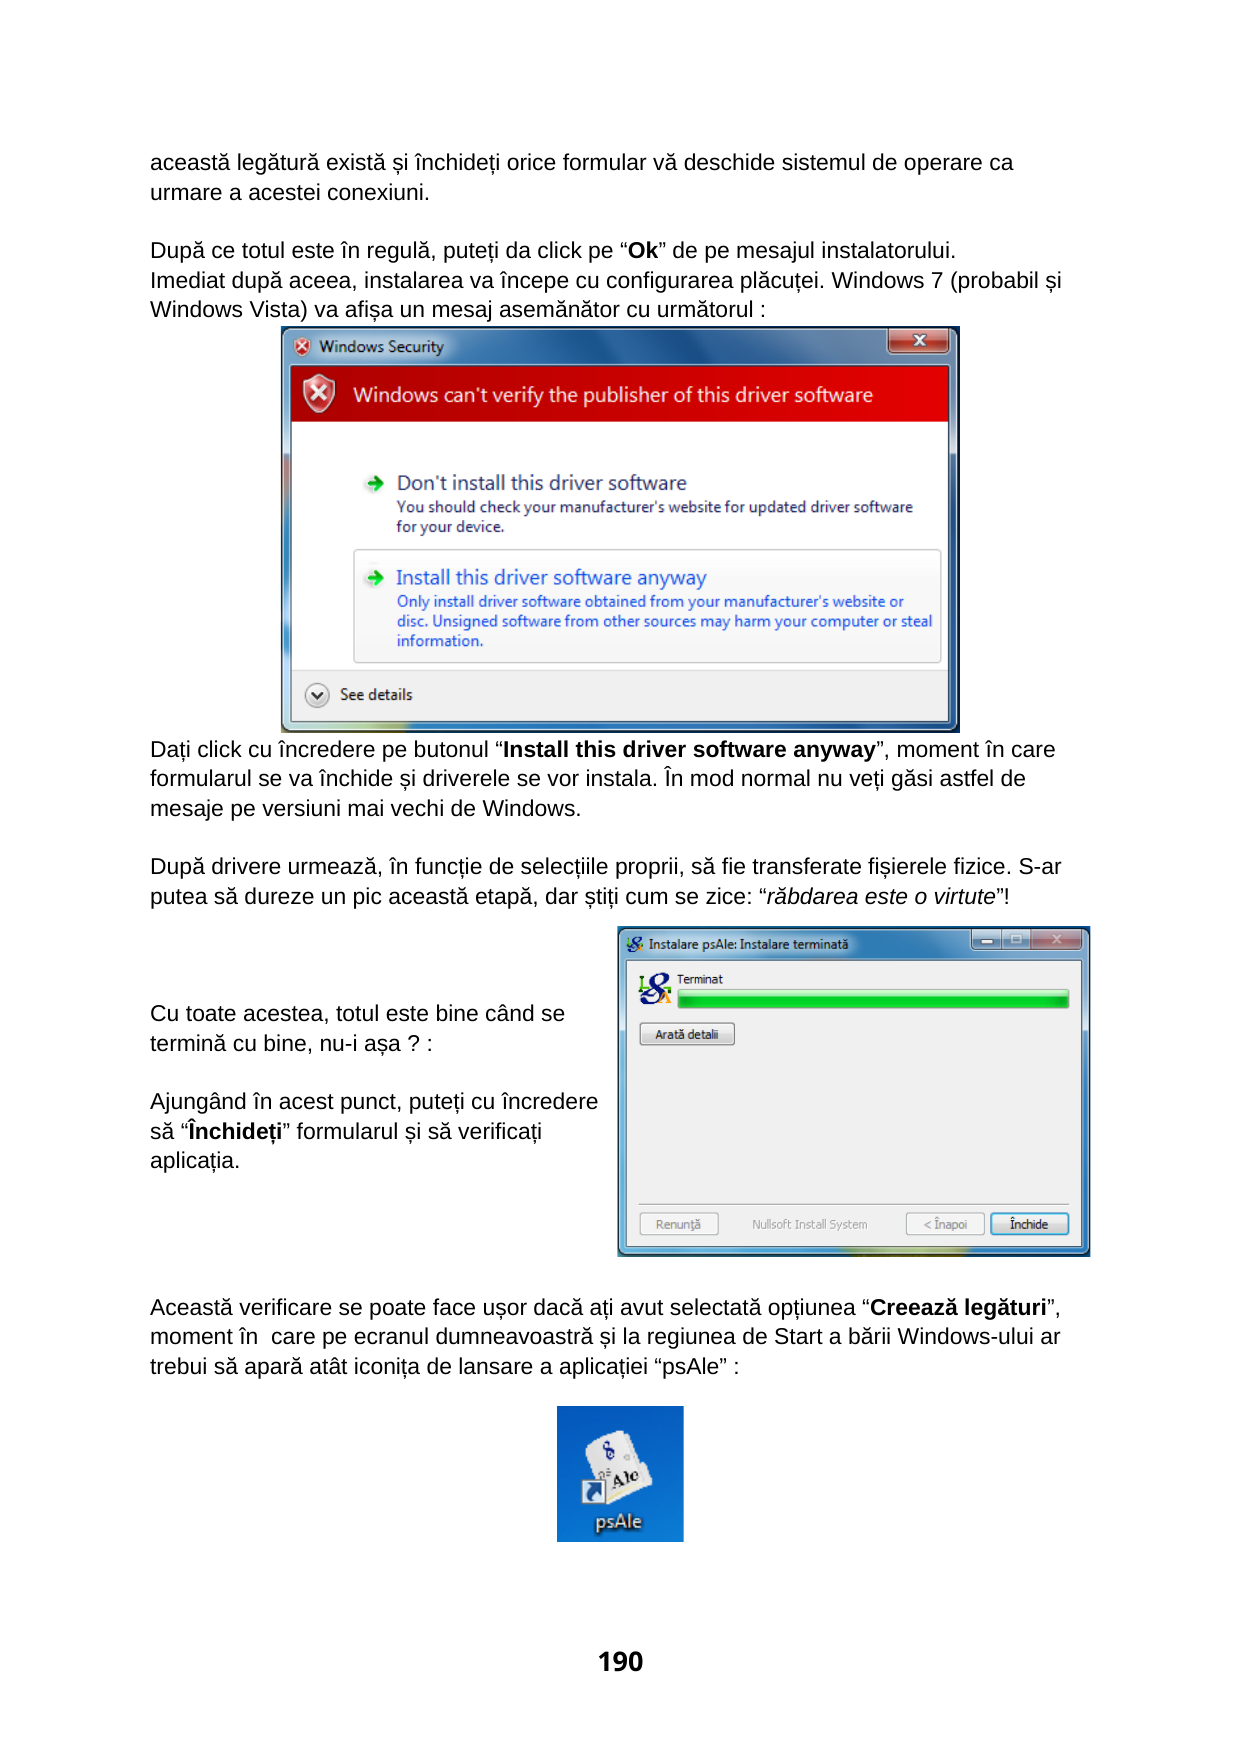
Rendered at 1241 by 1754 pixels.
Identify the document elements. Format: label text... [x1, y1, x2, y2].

subtitle Cu toate acestea, totul este bine când se termină cu bine, nu-i așa ? : [150, 1001, 617, 1056]
subtitle Ajungând în acest punct, puteți cu încredere să “Închideți” formularul și să verificați aplicația. [150, 1089, 617, 1173]
subtitle După ce totul este în regulă, puteți da click pe “Ok” de pe mesajul instalatorului. [150, 238, 1091, 264]
picture [557, 1406, 684, 1542]
subtitle această legătură există și închideți orice formular vă deschide sistemul de operare ca urmare a acestei conexiuni. [150, 150, 1091, 205]
subtitle Imediat după aceea, instalarea va începe cu configurarea plăcuței. Windows 7 (probabil și Windows Vista) va afișa un mesaj asemănător cu următorul : [150, 267, 1091, 322]
subtitle Dați click cu încredere pe butonul “Install this driver software anyway”, moment în care formularul se va închide și driverele se vor instala. În mod normal nu veți găsi astfel de mesaje pe versiuni mai vechi de Windows. [150, 733, 1091, 821]
picture [617, 926, 1091, 1257]
picture [280, 326, 960, 733]
subtitle Această verificare se poate face ușor dacă ați avut selectată opțiunea “Creează legături”, moment în care pe ecranul dumneavoastră și la regiunea de Start a bării Windows-ului ar trebui să apară atât iconița de lansare a aplicației “psAle” : [150, 1294, 1091, 1379]
subtitle După drivere urmează, în funcție de selecțiile proprii, să fie transferate fișierele fizice. S-ar putea să dureze un pic această etapă, dar știți cum se zice: “răbdarea este o virtute”! [150, 854, 1091, 909]
